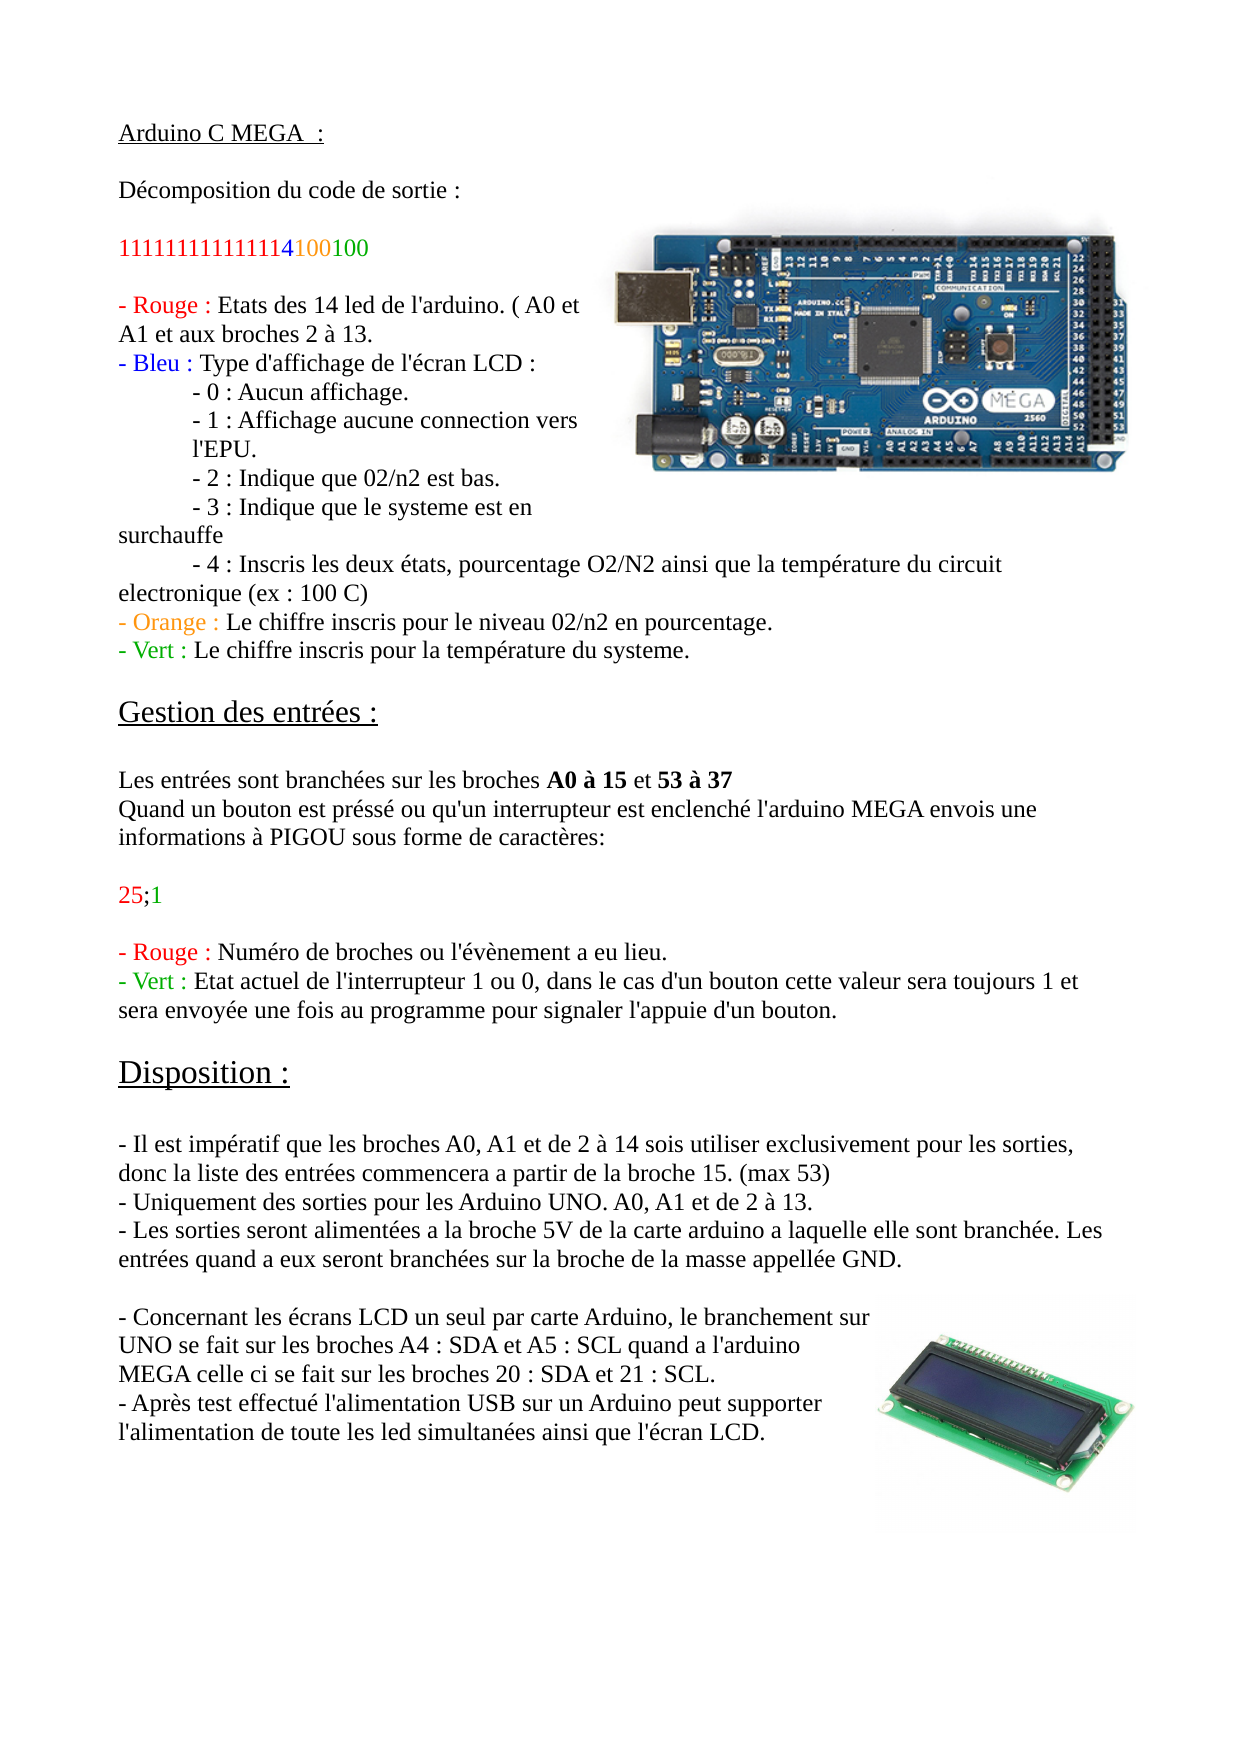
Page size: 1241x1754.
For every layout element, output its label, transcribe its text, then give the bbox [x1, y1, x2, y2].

picture [590, 175, 1162, 532]
text - 0 : Aucun affichage. [118, 377, 590, 406]
picture [875, 1294, 1136, 1533]
text - 4 : Inscris les deux états, pourcentage O2/N2 ainsi que la température du circuit electronique (ex : 100 C) [118, 549, 1122, 607]
text - Les sorties seront alimentées a la broche 5V de la carte arduino a laquelle elle sont branchée. Les entrées quand a eux seront branchées sur la broche de la masse appellée GND. [118, 1215, 1122, 1273]
text Gestion des entrées : [118, 693, 1122, 729]
text - Rouge : Etats des 14 led de l'arduino. ( A0 et A1 et aux broches 2 à 13. [118, 291, 590, 348]
text - 1 : Affichage aucune connection vers l'EPU. [118, 406, 590, 463]
text - Orange : Le chiffre inscris pour le niveau 02/n2 en pourcentage. [118, 607, 1122, 636]
text l'alimentation de toute les led simultanées ainsi que l'écran LCD. [118, 1417, 875, 1445]
text 111111111111114100100 [118, 233, 590, 262]
text - 3 : Indique que le systeme est en surchauffe [118, 492, 1122, 549]
text - Bleu : Type d'affichage de l'écran LCD : [118, 348, 590, 377]
text Disposition : [118, 1052, 1122, 1091]
text Quand un bouton est préssé ou qu'un interrupteur est enclenché l'arduino MEGA envois une informations à PIGOU sous forme de caractères: [118, 794, 1122, 851]
text Arduino C MEGA : [118, 118, 1122, 147]
text Les entrées sont branchées sur les broches A0 à 15 et 53 à 37 [118, 765, 1122, 794]
text - Vert : Etat actuel de l'interrupteur 1 ou 0, dans le cas d'un bouton cette valeur sera toujours 1 et sera envoyée une fois au programme pour signaler l'appuie d'un bouton. [118, 966, 1122, 1024]
text - Rouge : Numéro de broches ou l'évènement a eu lieu. [118, 937, 1122, 966]
text - Uniquement des sorties pour les Arduino UNO. A0, A1 et de 2 à 13. [118, 1187, 1122, 1215]
text Décomposition du code de sortie : [118, 176, 590, 204]
text 25;1 [118, 880, 1122, 909]
text - Vert : Le chiffre inscris pour la température du systeme. [118, 636, 1122, 664]
text - 2 : Indique que 02/n2 est bas. [118, 463, 590, 492]
text - Il est impératif que les broches A0, A1 et de 2 à 14 sois utiliser exclusivement pour les sorties, donc la liste des entrées commencera a partir de la broche 15. (max 53) [118, 1129, 1122, 1187]
text - Après test effectué l'alimentation USB sur un Arduino peut supporter [118, 1388, 875, 1417]
text - Concernant les écrans LCD un seul par carte Arduino, le branchement sur UNO se fait sur les broches A4 : SDA et A5 : SCL quand a l'arduino MEGA celle ci se fait sur les broches 20 : SDA et 21 : SCL. [118, 1302, 875, 1388]
